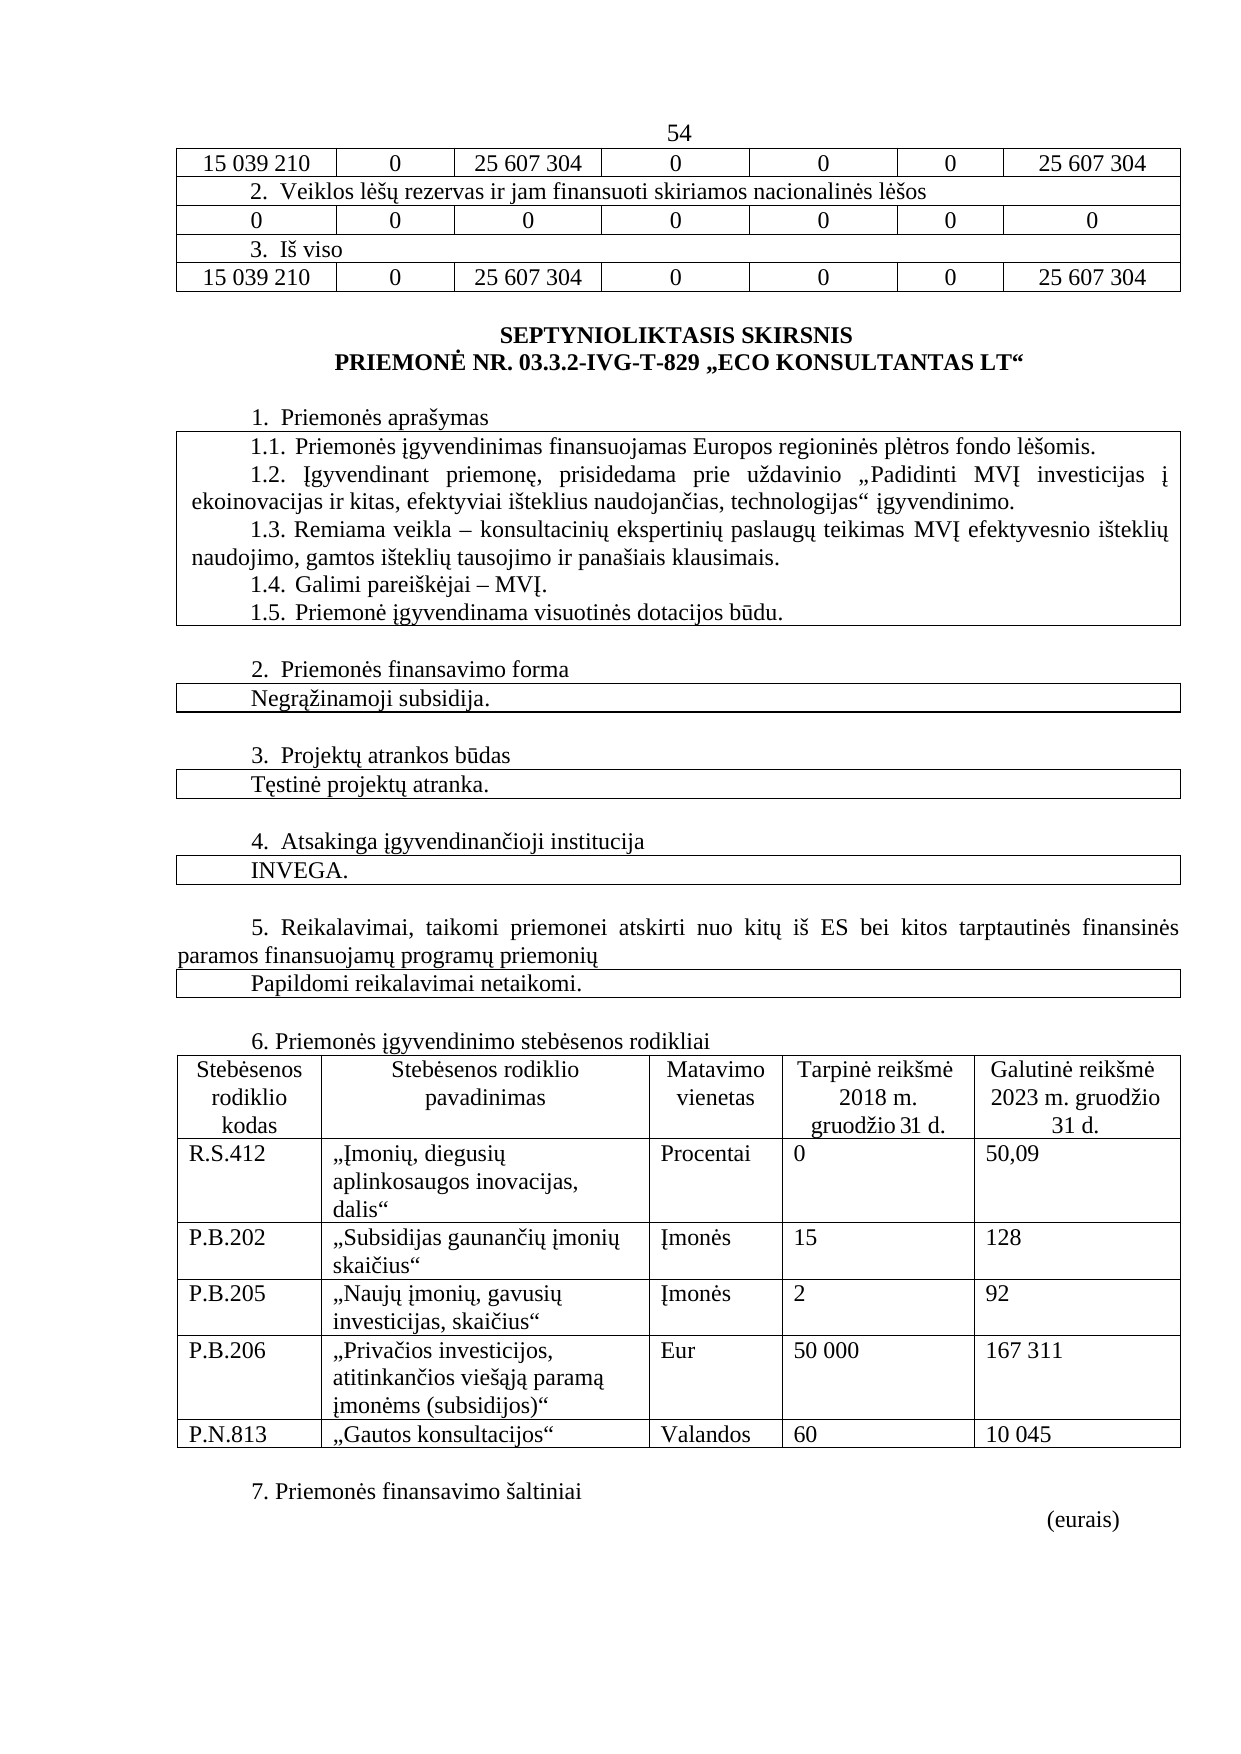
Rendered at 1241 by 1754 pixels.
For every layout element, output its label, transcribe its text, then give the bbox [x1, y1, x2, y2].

table_cell 25 607 304 [455, 263, 601, 291]
table_cell 1.3. Remiama veikla – konsultacinių ekspertinių paslaugų teikimas MVĮ efektyvesnio išteklių naudojimo, gamtos išteklių tausojimo ir panašiais klausimais. [177, 515, 1180, 570]
table_cell „Gautos konsultacijos“ [322, 1420, 649, 1447]
table_cell 92 [975, 1280, 1180, 1335]
text 3. Projektų atrankos būdas [215, 741, 1181, 769]
table_cell „Privačios investicijos, atitinkančios viešąją paramą įmonėms (subsidijos)“ [322, 1336, 649, 1418]
table_cell 50,09 [975, 1139, 1180, 1222]
table_cell 0 [455, 206, 601, 233]
table_cell 167 311 [975, 1336, 1180, 1418]
text 5. Reikalavimai, taikomi priemonei atskirti nuo kitų iš ES bei kitos tarptautinės finansinės paramos finansuojamų programų priemonių [177, 913, 1181, 968]
text 4. Atsakinga įgyvendinančioji institucija [215, 827, 1181, 855]
table_cell 128 [975, 1223, 1180, 1278]
table_cell „Įmonių, diegusių aplinkosaugos inovacijas, dalis“ [322, 1139, 649, 1222]
table_cell P.B.206 [178, 1336, 321, 1418]
table_header Matavimo vienetas [650, 1056, 782, 1138]
table_cell 1.2. Įgyvendinant priemonę, prisidedama prie uždavinio „Padidinti MVĮ investicijas į ekoinovacijas ir kitas, efektyviai išteklius naudojančias, technologijas“ įgyvendinimo. [177, 460, 1180, 515]
table_cell 0 [783, 1139, 974, 1222]
table_cell 2 [783, 1280, 974, 1335]
table_header Tarpinė reikšmė 2018 m. gruodžio 31 d. [783, 1056, 974, 1138]
table_header 1.1. Priemonės įgyvendinimas finansuojamas Europos regioninės plėtros fondo lėšomis. [177, 432, 1180, 460]
table_cell 1.4. Galimi pareiškėjai – MVĮ. [177, 570, 1180, 598]
table_cell „Naujų įmonių, gavusių investicijas, skaičius“ [322, 1280, 649, 1335]
table_header Tęstinė projektų atranka. [177, 770, 1180, 797]
table_cell 0 [898, 149, 1003, 176]
table_cell 25 607 304 [455, 149, 601, 176]
table_cell 0 [177, 206, 336, 233]
table_cell „Subsidijas gaunančių įmonių skaičius“ [322, 1223, 649, 1278]
table_cell Procentai [650, 1139, 782, 1222]
table_header Galutinė reikšmė 2023 m. gruodžio 31 d. [975, 1056, 1180, 1138]
table_cell 0 [898, 263, 1003, 291]
table_cell 0 [750, 263, 897, 291]
table_header Negrąžinamoji subsidija. [177, 684, 1180, 711]
table_header Stebėsenos rodiklio pavadinimas [322, 1056, 649, 1138]
table_cell 0 [750, 149, 897, 176]
table_cell 0 [898, 206, 1003, 233]
table_cell 0 [602, 263, 749, 291]
table_cell P.B.205 [178, 1280, 321, 1335]
table_cell 0 [337, 263, 454, 291]
text PRIEMONĖ NR. 03.3.2-IVG-T-829 „ECO KONSULTANTAS LT“ [177, 348, 1181, 376]
table_cell 0 [337, 149, 454, 176]
table_cell 25 607 304 [1004, 263, 1180, 291]
table_cell 0 [337, 206, 454, 233]
text (eurais) [251, 1504, 1181, 1532]
table_cell 60 [783, 1420, 974, 1447]
table_cell 0 [750, 206, 897, 233]
table_cell 15 [783, 1223, 974, 1278]
text 2. Priemonės finansavimo forma [251, 655, 1181, 683]
table_cell 0 [1004, 206, 1180, 233]
table_cell 2. Veiklos lėšų rezervas ir jam finansuoti skiriamos nacionalinės lėšos [177, 177, 1180, 205]
table_cell Eur [650, 1336, 782, 1418]
table_header Papildomi reikalavimai netaikomi. [177, 970, 1180, 997]
text SEPTYNIOLIKTASIS SKIRSNIS [177, 321, 1181, 348]
table_cell R.S.412 [178, 1139, 321, 1222]
text 6. Priemonės įgyvendinimo stebėsenos rodikliai [177, 1027, 1181, 1054]
table_header Stebėsenos rodiklio kodas [178, 1056, 321, 1138]
table_cell 3. Iš viso [177, 235, 1180, 262]
text 1. Priemonės aprašymas [251, 403, 1181, 431]
table_cell Valandos [650, 1420, 782, 1447]
table_cell 10 045 [975, 1420, 1180, 1447]
table_cell 0 [602, 149, 749, 176]
table_cell 15 039 210 [177, 149, 336, 176]
table_cell 1.5. Priemonė įgyvendinama visuotinės dotacijos būdu. [177, 598, 1180, 625]
table_cell Įmonės [650, 1223, 782, 1278]
table_cell 50 000 [783, 1336, 974, 1418]
table_cell P.B.202 [178, 1223, 321, 1278]
table_cell 15 039 210 [177, 263, 336, 291]
text 7. Priemonės finansavimo šaltiniai [251, 1477, 1181, 1504]
table_cell P.N.813 [178, 1420, 321, 1447]
table_cell 25 607 304 [1004, 149, 1180, 176]
table_cell 0 [602, 206, 749, 233]
table_header INVEGA. [177, 856, 1180, 883]
table_cell Įmonės [650, 1280, 782, 1335]
